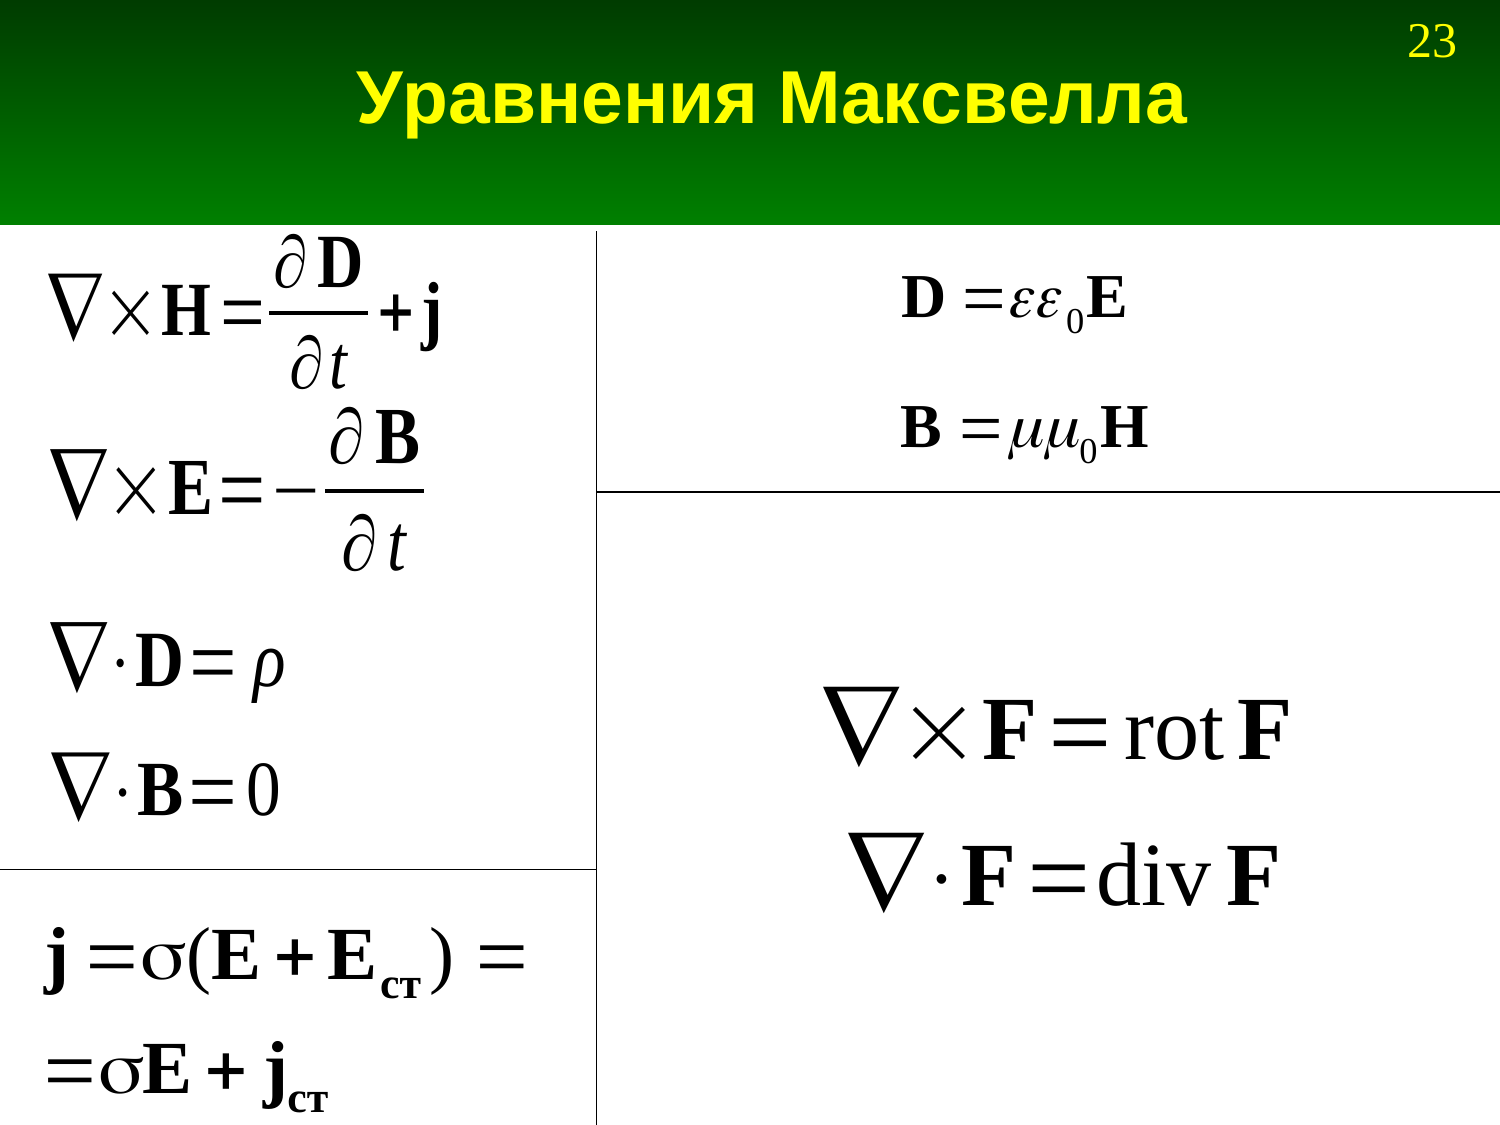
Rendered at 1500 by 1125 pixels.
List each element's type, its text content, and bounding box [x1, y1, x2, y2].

chart [891, 255, 1137, 350]
chart [820, 826, 1309, 927]
chart [29, 746, 298, 835]
chart [29, 904, 530, 1125]
chart [28, 220, 459, 587]
chart [29, 616, 302, 706]
title Уравнения Максвелла [123, 0, 1399, 188]
chart [795, 680, 1319, 782]
chart [891, 385, 1162, 480]
